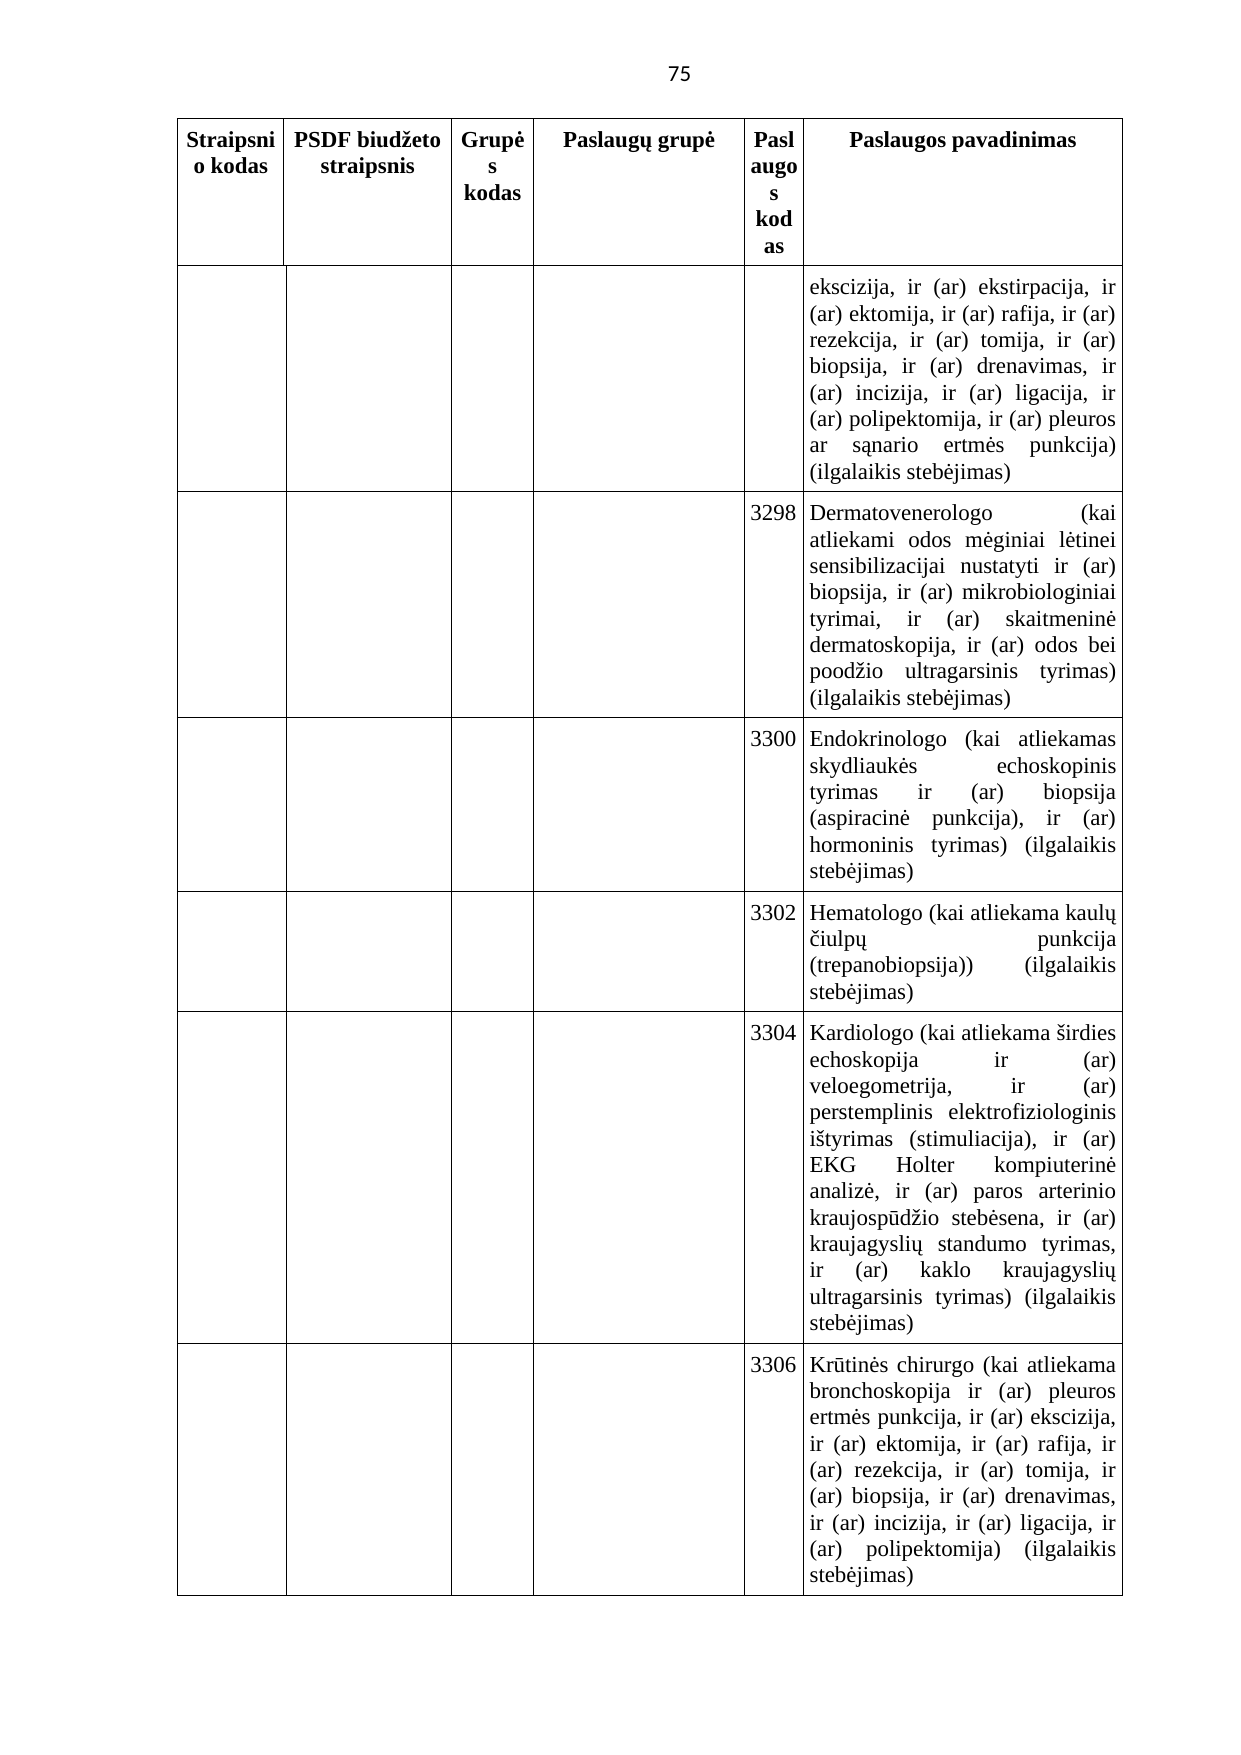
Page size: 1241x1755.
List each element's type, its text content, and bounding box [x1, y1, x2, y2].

table_cell [287, 718, 451, 891]
table_cell [178, 492, 286, 717]
table_cell Kardiologo (kai atliekama širdies echoskopija ir (ar) veloegometrija, ir (ar) perstemplinis elektrofiziologinis ištyrimas (stimuliacija), ir (ar) EKG Holter kompiuterinė analizė, ir (ar) paros arterinio kraujospūdžio stebėsena, ir (ar) kraujagyslių standumo tyrimas, ir (ar) kaklo kraujagyslių ultragarsinis tyrimas) (ilgalaikis stebėjimas) [804, 1012, 1122, 1343]
table_cell [745, 266, 803, 491]
table_cell [452, 266, 533, 491]
table_cell [534, 1012, 744, 1343]
table_cell [452, 892, 533, 1011]
table_cell Endokrinologo (kai atliekamas skydliaukės echoskopinis tyrimas ir (ar) biopsija (aspiracinė punkcija), ir (ar) hormoninis tyrimas) (ilgalaikis stebėjimas) [804, 718, 1122, 891]
table_cell [287, 1012, 451, 1343]
table_header Paslaugų grupė [534, 119, 744, 265]
table_cell [534, 718, 744, 891]
table_cell [178, 1012, 286, 1343]
table_cell [534, 892, 744, 1011]
table_header Paslaugos pavadinimas [804, 119, 1122, 265]
table_cell [452, 718, 533, 891]
table_cell [178, 718, 286, 891]
table_cell 3302 [745, 892, 803, 1011]
table_header Grupės kodas [452, 119, 533, 265]
table_cell [178, 266, 286, 491]
table_cell 3300 [745, 718, 803, 891]
table_header PSDF biudžeto straipsnis [284, 119, 451, 265]
table_cell Krūtinės chirurgo (kai atliekama bronchoskopija ir (ar) pleuros ertmės punkcija, ir (ar) ekscizija, ir (ar) ektomija, ir (ar) rafija, ir (ar) rezekcija, ir (ar) tomija, ir (ar) biopsija, ir (ar) drenavimas, ir (ar) incizija, ir (ar) ligacija, ir (ar) polipektomija) (ilgalaikis stebėjimas) [804, 1344, 1122, 1595]
table_cell [178, 1344, 286, 1595]
table_cell Hematologo (kai atliekama kaulų čiulpų punkcija (trepanobiopsija)) (ilgalaikis stebėjimas) [804, 892, 1122, 1011]
table_cell [287, 266, 451, 491]
table_cell [178, 892, 286, 1011]
table_cell [452, 1012, 533, 1343]
table_cell [534, 266, 744, 491]
table_header Straipsnio kodas [178, 119, 283, 265]
table_cell [287, 892, 451, 1011]
table_cell [452, 492, 533, 717]
table_cell Dermatovenerologo (kai atliekami odos mėginiai lėtinei sensibilizacijai nustatyti ir (ar) biopsija, ir (ar) mikrobiologiniai tyrimai, ir (ar) skaitmeninė dermatoskopija, ir (ar) odos bei poodžio ultragarsinis tyrimas) (ilgalaikis stebėjimas) [804, 492, 1122, 717]
table_cell [534, 492, 744, 717]
table_header Paslaugos kodas [745, 119, 803, 265]
table_cell [534, 1344, 744, 1595]
table_cell 3298 [745, 492, 803, 717]
table_cell [452, 1344, 533, 1595]
table_cell 3306 [745, 1344, 803, 1595]
table_cell 3304 [745, 1012, 803, 1343]
table_cell [287, 1344, 451, 1595]
table_cell ekscizija, ir (ar) ekstirpacija, ir (ar) ektomija, ir (ar) rafija, ir (ar) rezekcija, ir (ar) tomija, ir (ar) biopsija, ir (ar) drenavimas, ir (ar) incizija, ir (ar) ligacija, ir (ar) polipektomija, ir (ar) pleuros ar sąnario ertmės punkcija) (ilgalaikis stebėjimas) [804, 266, 1122, 491]
table_cell [287, 492, 451, 717]
